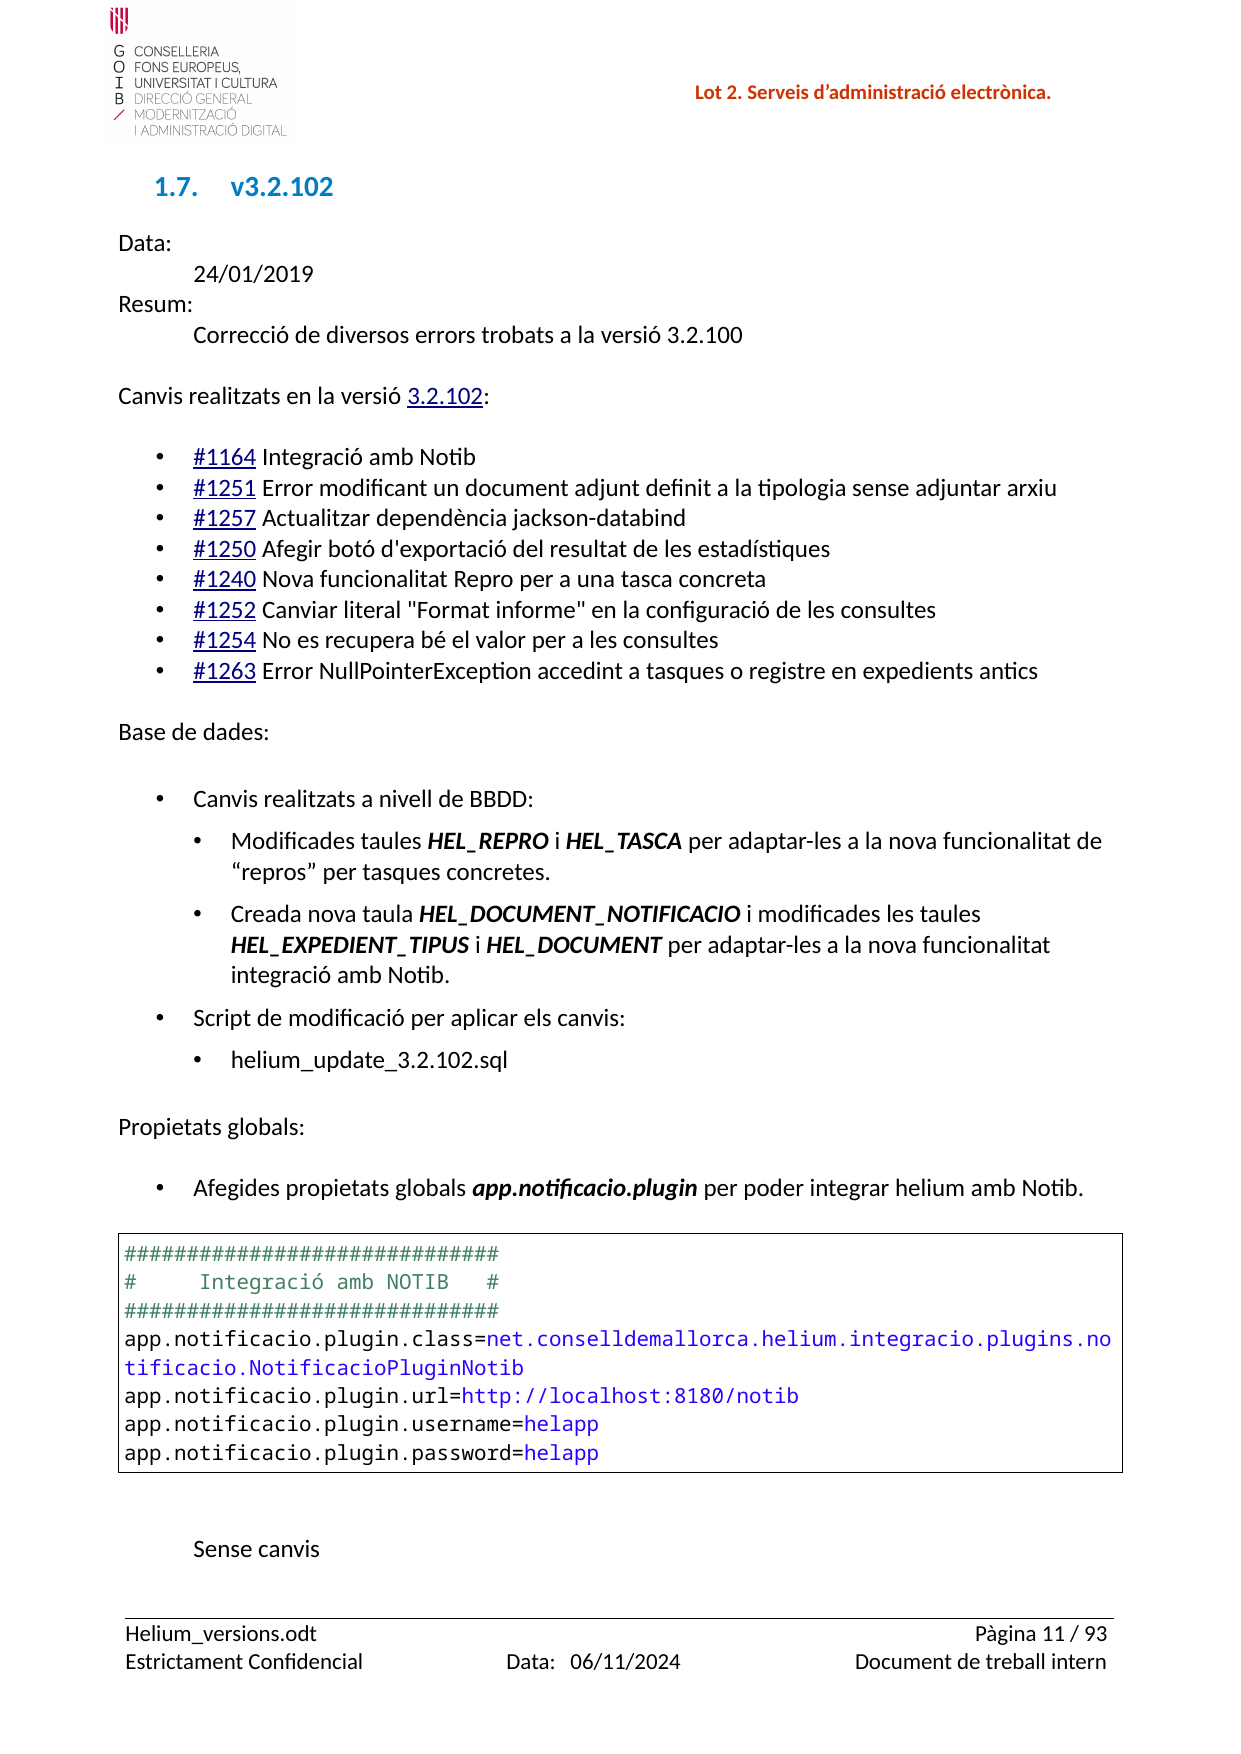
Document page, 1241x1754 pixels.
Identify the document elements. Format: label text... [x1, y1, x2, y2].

list Creada nova taula HEL_DOCUMENT_NOTIFICACIO i modificades les taules HEL_EXPEDIENT_TIPUS i HEL_DOCUMENT per adaptar-les a la nova funcionalitat integració amb Notib. [193, 898, 1122, 990]
list #1252 Canviar literal "Format informe" en la configuració de les consultes [156, 594, 1122, 624]
text 24/01/2019 [118, 258, 1122, 289]
list #1164 Integració amb Notib [156, 441, 1122, 472]
text Base de dades: [118, 716, 1122, 746]
table_header ############################## # Integració amb NOTIB # ############################## app.notificacio.plugin.class=net.conselldemallorca.helium.integracio.plugins.notificacio.NotificacioPluginNotib app.notificacio.plugin.url=http://localhost:8180/notib app.notificacio.plugin.username=helapp app.notificacio.plugin.password=helapp [119, 1234, 1122, 1472]
picture [100, 0, 297, 144]
subtitle v3.2.102 [153, 168, 1122, 204]
list #1251 Error modificant un document adjunt definit a la tipologia sense adjuntar arxiu [156, 472, 1122, 502]
text Propietats globals: [118, 1111, 1122, 1142]
list #1250 Afegir botó d'exportació del resultat de les estadístiques [156, 533, 1122, 563]
list #1254 No es recupera bé el valor per a les consultes [156, 624, 1122, 655]
text Canvis realitzats en la versió 3.2.102: [118, 380, 1122, 411]
list Modificades taules HEL_REPRO i HEL_TASCA per adaptar-les a la nova funcionalitat de “repros” per tasques concretes. [193, 825, 1122, 886]
list #1257 Actualitzar dependència jackson-databind [156, 502, 1122, 533]
list Canvis realitzats a nivell de BBDD: [156, 783, 1122, 813]
text Correcció de diversos errors trobats a la versió 3.2.100 [118, 319, 1122, 350]
text Resum: [118, 289, 1122, 319]
text Data: [118, 228, 1122, 258]
list #1263 Error NullPointerException accedint a tasques o registre en expedients antics [156, 655, 1122, 685]
list Script de modificació per aplicar els canvis: [156, 1002, 1122, 1032]
list helium_update_3.2.102.sql [193, 1044, 1122, 1074]
list Afegides propietats globals app.notificacio.plugin per poder integrar helium amb Notib. [156, 1172, 1122, 1203]
list #1240 Nova funcionalitat Repro per a una tasca concreta [156, 563, 1122, 594]
text Sense canvis [118, 1533, 1122, 1564]
